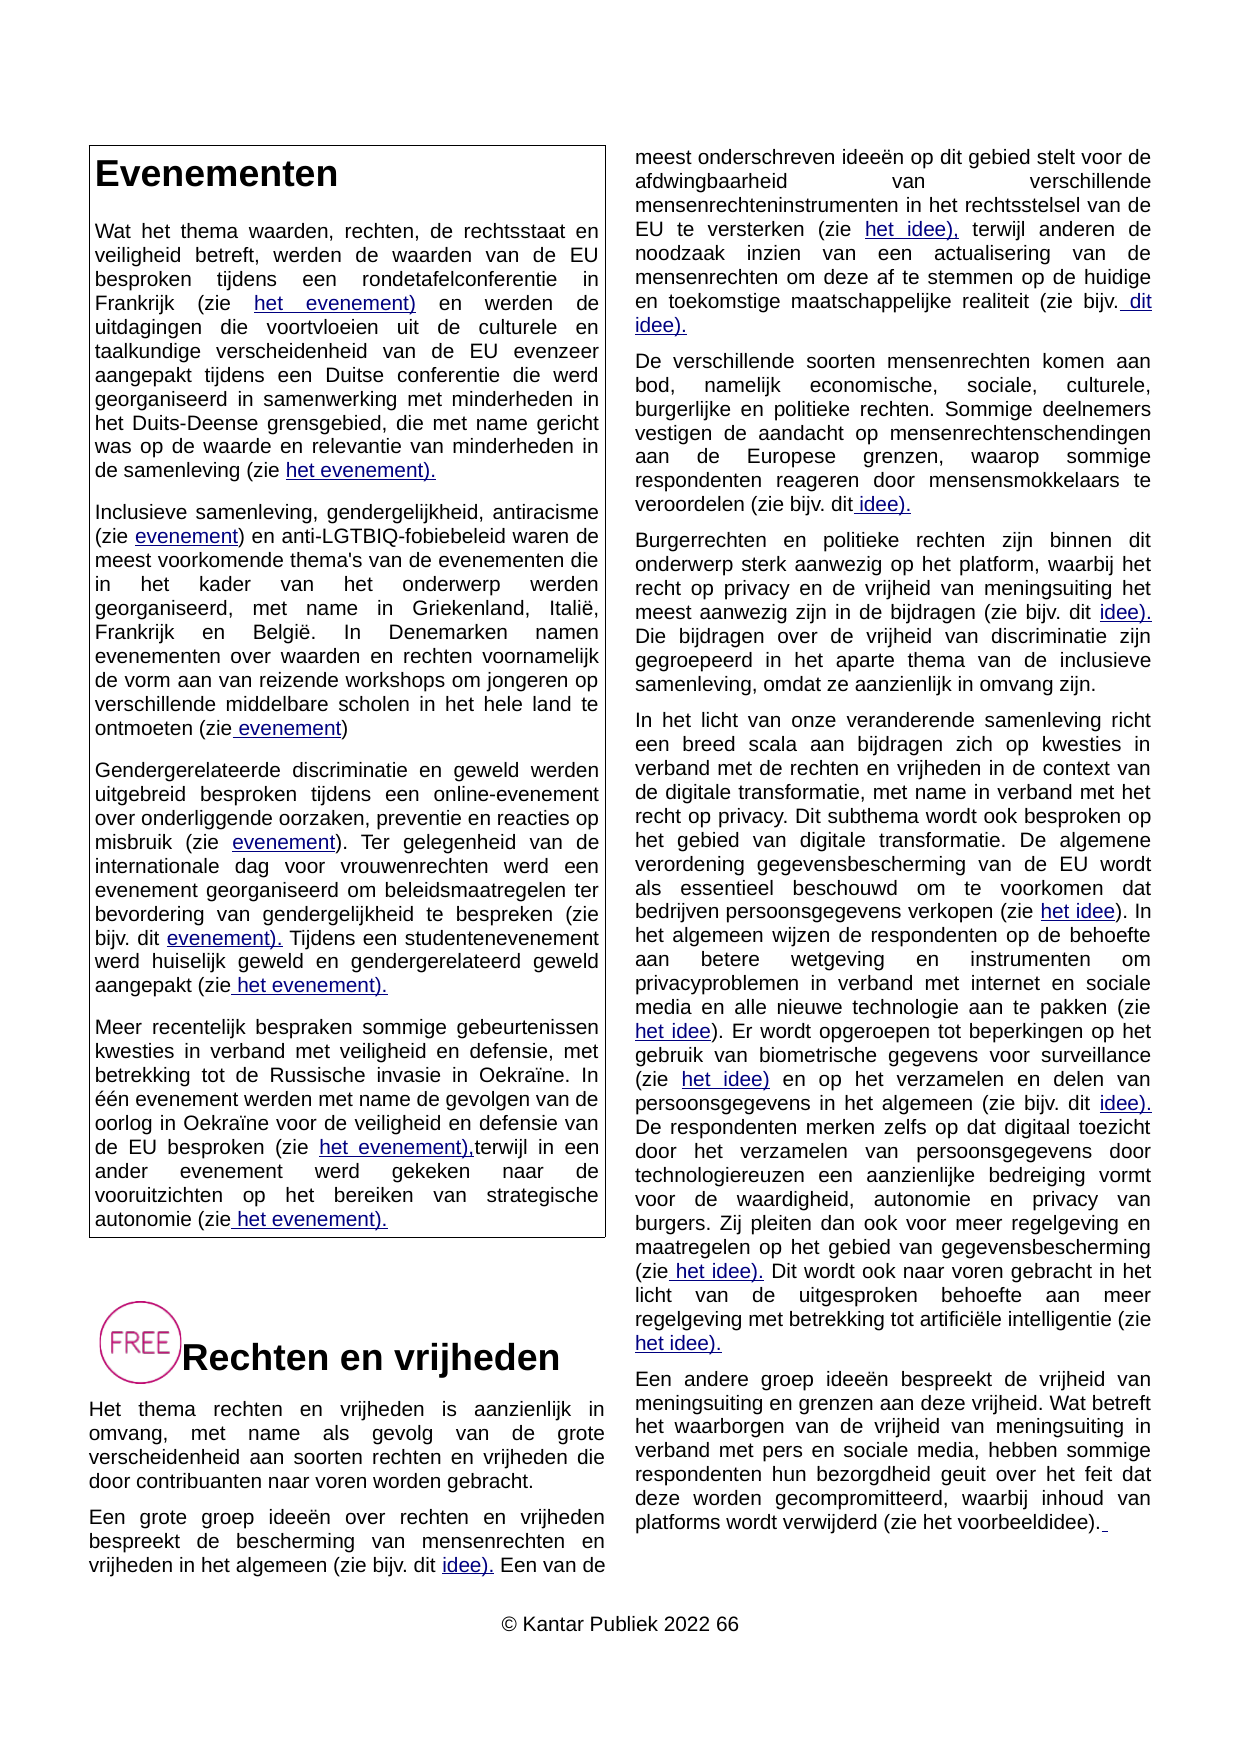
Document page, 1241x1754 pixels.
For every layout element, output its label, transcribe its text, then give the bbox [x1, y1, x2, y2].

text meest onderschreven ideeën op dit gebied stelt voor de afdwingbaarheid van verschillende mensenrechteninstrumenten in het rechtsstelsel van de EU te versterken (zie het idee), terwijl anderen de noodzaak inzien van een actualisering van de mensenrechten om deze af te stemmen op de huidige en toekomstige maatschappelijke realiteit (zie bijv. dit idee). [635, 145, 1152, 337]
subtitle Rechten en vrijheden [182, 1335, 605, 1378]
text Wat het thema waarden, rechten, de rechtsstaat en veiligheid betreft, werden de waarden van de EU besproken tijdens een rondetafelconferentie in Frankrijk (zie het evenement) en werden de uitdagingen die voortvloeien uit de culturele en taalkundige verscheidenheid van de EU evenzeer aangepakt tijdens een Duitse conferentie die werd georganiseerd in samenwerking met minderheden in het Duits-Deense grensgebied, die met name gericht was op de waarde en relevantie van minderheden in de samenleving (zie het evenement). [90, 213, 605, 488]
text Meer recentelijk bespraken sommige gebeurtenissen kwesties in verband met veiligheid en defensie, met betrekking tot de Russische invasie in Oekraïne. In één evenement werden met name de gevolgen van de oorlog in Oekraïne voor de veiligheid en defensie van de EU besproken (zie het evenement),terwijl in een ander evenement werd gekeken naar de vooruitzichten op het bereiken van strategische autonomie (zie het evenement). [90, 1009, 605, 1237]
text In het licht van onze veranderende samenleving richt een breed scala aan bijdragen zich op kwesties in verband met de rechten en vrijheden in de context van de digitale transformatie, met name in verband met het recht op privacy. Dit subthema wordt ook besproken op het gebied van digitale transformatie. De algemene verordening gegevensbescherming van de EU wordt als essentieel beschouwd om te voorkomen dat bedrijven persoonsgegevens verkopen (zie het idee). In het algemeen wijzen de respondenten op de behoefte aan betere wetgeving en instrumenten om privacyproblemen in verband met internet en sociale media en alle nieuwe technologie aan te pakken (zie het idee). Er wordt opgeroepen tot beperkingen op het gebruik van biometrische gegevens voor surveillance (zie het idee) en op het verzamelen en delen van persoonsgegevens in het algemeen (zie bijv. dit idee). De respondenten merken zelfs op dat digitaal toezicht door het verzamelen van persoonsgegevens door technologiereuzen een aanzienlijke bedreiging vormt voor de waardigheid, autonomie en privacy van burgers. Zij pleiten dan ook voor meer regelgeving en maatregelen op het gebied van gegevensbescherming (zie het idee). Dit wordt ook naar voren gebracht in het licht van de uitgesproken behoefte aan meer regelgeving met betrekking tot artificiële intelligentie (zie het idee). [635, 708, 1152, 1354]
text Een andere groep ideeën bespreekt de vrijheid van meningsuiting en grenzen aan deze vrijheid. Wat betreft het waarborgen van de vrijheid van meningsuiting in verband met pers en sociale media, hebben sommige respondenten hun bezorgdheid geuit over het feit dat deze worden gecompromitteerd, waarbij inhoud van platforms wordt verwijderd (zie het voorbeeldidee). [635, 1366, 1152, 1534]
text Inclusieve samenleving, gendergelijkheid, antiracisme (zie evenement) en anti-LGTBIQ-fobiebeleid waren de meest voorkomende thema's van de evenementen die in het kader van het onderwerp werden georganiseerd, met name in Griekenland, Italië, Frankrijk en België. In Denemarken namen evenementen over waarden en rechten voornamelijk de vorm aan van reizende workshops om jongeren op verschillende middelbare scholen in het hele land te ontmoeten (zie evenement) [90, 494, 605, 746]
text Gendergerelateerde discriminatie en geweld werden uitgebreid besproken tijdens een online-evenement over onderliggende oorzaken, preventie en reacties op misbruik (zie evenement). Ter gelegenheid van de internationale dag voor vrouwenrechten werd een evenement georganiseerd om beleidsmaatregelen ter bevordering van gendergelijkheid te bespreken (zie bijv. dit evenement). Tijdens een studentenevenement werd huiselijk geweld en gendergerelateerd geweld aangepakt (zie het evenement). [90, 752, 605, 1003]
text De verschillende soorten mensenrechten komen aan bod, namelijk economische, sociale, culturele, burgerlijke en politieke rechten. Sommige deelnemers vestigen de aandacht op mensenrechtenschendingen aan de Europese grenzen, waarop sommige respondenten reageren door mensensmokkelaars te veroordelen (zie bijv. dit idee). [635, 348, 1152, 516]
text Het thema rechten en vrijheden is aanzienlijk in omvang, met name als gevolg van de grote verscheidenheid aan soorten rechten en vrijheden die door contribuanten naar voren worden gebracht. [88, 1397, 605, 1493]
picture [99, 1301, 182, 1384]
subtitle [88, 1335, 99, 1378]
subtitle Evenementen [90, 146, 605, 200]
text Burgerrechten en politieke rechten zijn binnen dit onderwerp sterk aanwezig op het platform, waarbij het recht op privacy en de vrijheid van meningsuiting het meest aanwezig zijn in de bijdragen (zie bijv. dit idee). Die bijdragen over de vrijheid van discriminatie zijn gegroepeerd in het aparte thema van de inclusieve samenleving, omdat ze aanzienlijk in omvang zijn. [635, 528, 1152, 696]
text Een grote groep ideeën over rechten en vrijheden bespreekt de bescherming van mensenrechten en vrijheden in het algemeen (zie bijv. dit idee). Een van de [88, 1504, 605, 1576]
